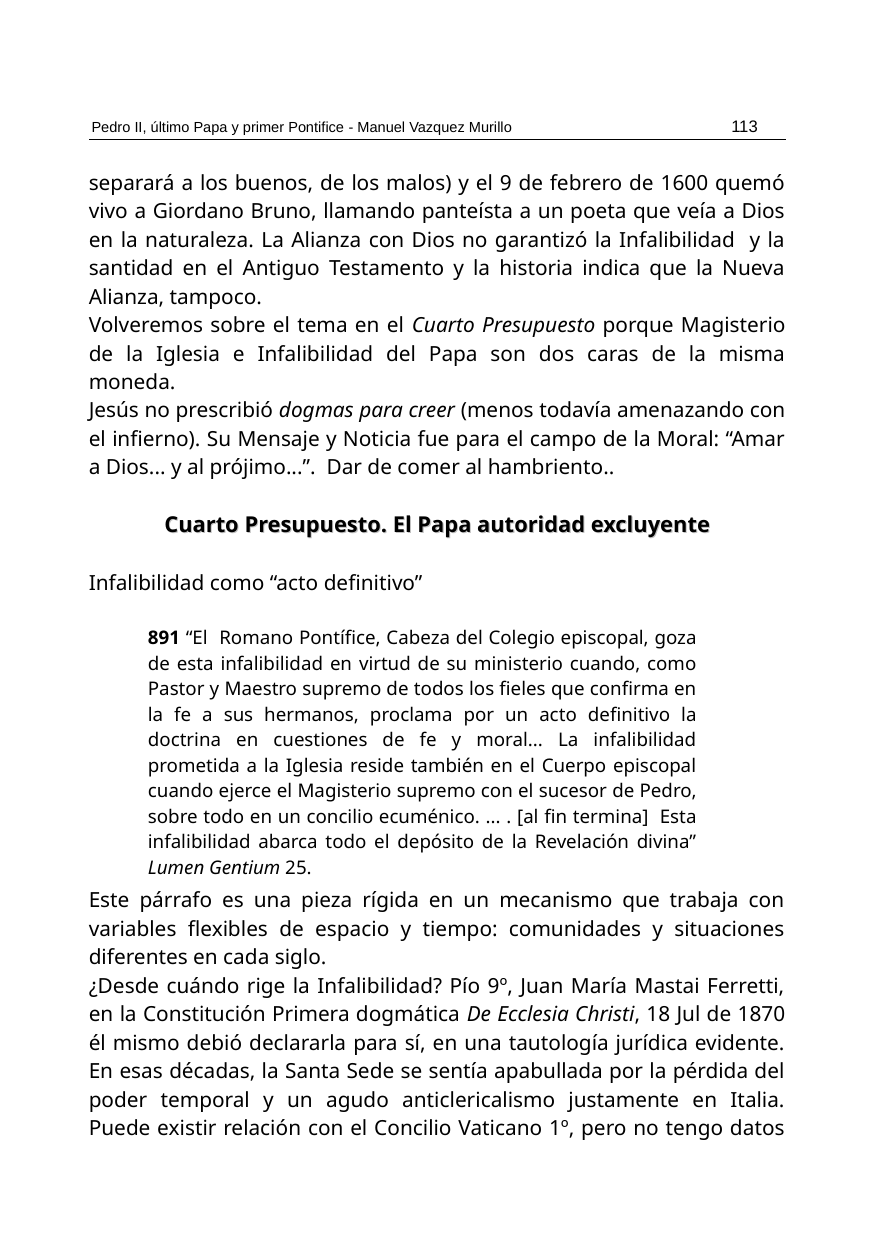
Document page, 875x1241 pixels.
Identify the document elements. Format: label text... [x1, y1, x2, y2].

text 891 “El Romano Pontífice, Cabeza del Colegio episcopal, goza de esta infalibilidad en virtud de su ministerio cuando, como Pastor y Maestro supremo de todos los fieles que confirma en la fe a sus hermanos, proclama por un acto definitivo la doctrina en cuestiones de fe y moral... La infalibilidad prometida a la Iglesia reside también en el Cuerpo episcopal cuando ejerce el Magisterio supremo con el sucesor de Pedro, sobre todo en un concilio ecuménico. ... . [al fin termina] Esta infalibilidad abarca todo el depósito de la Revelación divina” Lumen Gentium 25. [148, 624, 697, 880]
subtitle Cuarto Presupuesto. El Papa autoridad excluyente [88, 509, 786, 539]
text Infalibilidad como “acto definitivo” [88, 568, 786, 596]
text Este párrafo es una pieza rígida en un mecanismo que trabaja con variables flexibles de espacio y tiempo: comunidades y situaciones diferentes en cada siglo. [88, 886, 786, 971]
text separará a los buenos, de los malos) y el 9 de febrero de 1600 quemó vivo a Giordano Bruno, llamando panteísta a un poeta que veía a Dios en la naturaleza. La Alianza con Dios no garantizó la Infalibilidad y la santidad en el Antiguo Testamento y la historia indica que la Nueva Alianza, tampoco. [88, 168, 786, 310]
text ¿Desde cuándo rige la Infalibilidad? Pío 9º, Juan María Mastai Ferretti, en la Constitución Primera dogmática De Ecclesia Christi, 18 Jul de 1870 él mismo debió declararla para sí, en una tautología jurídica evidente. En esas décadas, la Santa Sede se sentía apabullada por la pérdida del poder temporal y un agudo anticlericalismo justamente en Italia. Puede existir relación con el Concilio Vaticano 1º, pero no tengo datos [88, 971, 786, 1142]
text Volveremos sobre el tema en el Cuarto Presupuesto porque Magisterio de la Iglesia e Infalibilidad del Papa son dos caras de la misma moneda. [88, 310, 786, 396]
text Jesús no prescribió dogmas para creer (menos todavía amenazando con el infierno). Su Mensaje y Noticia fue para el campo de la Moral: “Amar a Dios... y al prójimo...”. Dar de comer al hambriento.. [88, 396, 786, 481]
